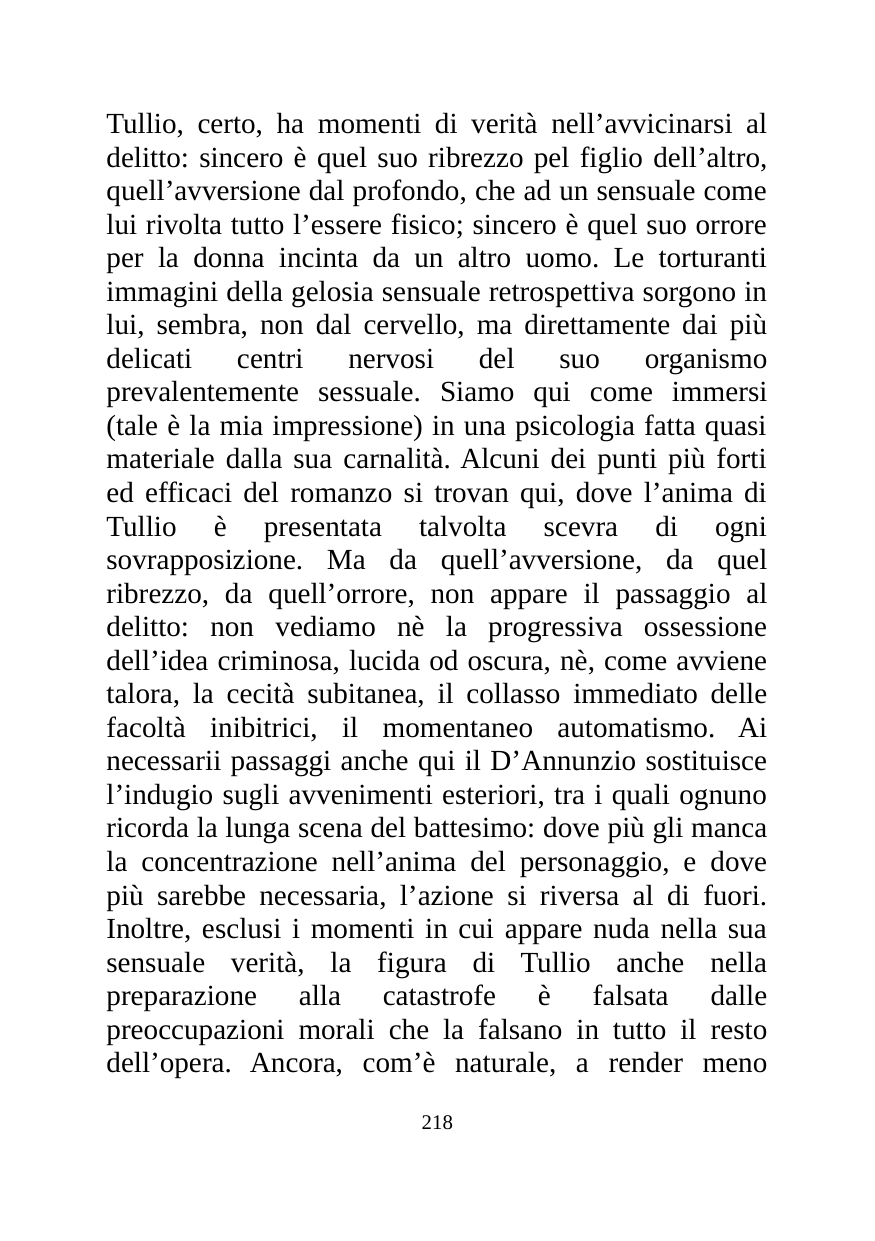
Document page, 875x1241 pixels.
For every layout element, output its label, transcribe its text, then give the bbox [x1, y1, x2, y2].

text Tullio, certo, ha momenti di verità nell’avvicinarsi al delitto: sincero è quel suo ribrezzo pel figlio dell’altro, quell’avversione dal profondo, che ad un sensuale come lui rivolta tutto l’essere fisico; sincero è quel suo orrore per la donna incinta da un altro uomo. Le torturanti immagini della gelosia sensuale retrospettiva sorgono in lui, sembra, non dal cervello, ma direttamente dai più delicati centri nervosi del suo organismo prevalentemente sessuale. Siamo qui come immersi (tale è la mia impressione) in una psicologia fatta quasi materiale dalla sua carnalità. Alcuni dei punti più forti ed efficaci del romanzo si trovan qui, dove l’anima di Tullio è presentata talvolta scevra di ogni sovrapposizione. Ma da quell’avversione, da quel ribrezzo, da quell’orrore, non appare il passaggio al delitto: non vediamo nè la progressiva ossessione dell’idea criminosa, lucida od oscura, nè, come avviene talora, la cecità subitanea, il collasso immediato delle facoltà inibitrici, il momentaneo automatismo. Ai necessarii passaggi anche qui il D’Annunzio sostituisce l’indugio sugli avvenimenti esteriori, tra i quali ognuno ricorda la lunga scena del battesimo: dove più gli manca la concentrazione nell’anima del personaggio, e dove più sarebbe necessaria, l’azione si riversa al di fuori. Inoltre, esclusi i momenti in cui appare nuda nella sua sensuale verità, la figura di Tullio anche nella preparazione alla catastrofe è falsata dalle preoccupazioni morali che la falsano in tutto il resto dell’opera. Ancora, com’è naturale, a render meno [106, 106, 768, 1079]
